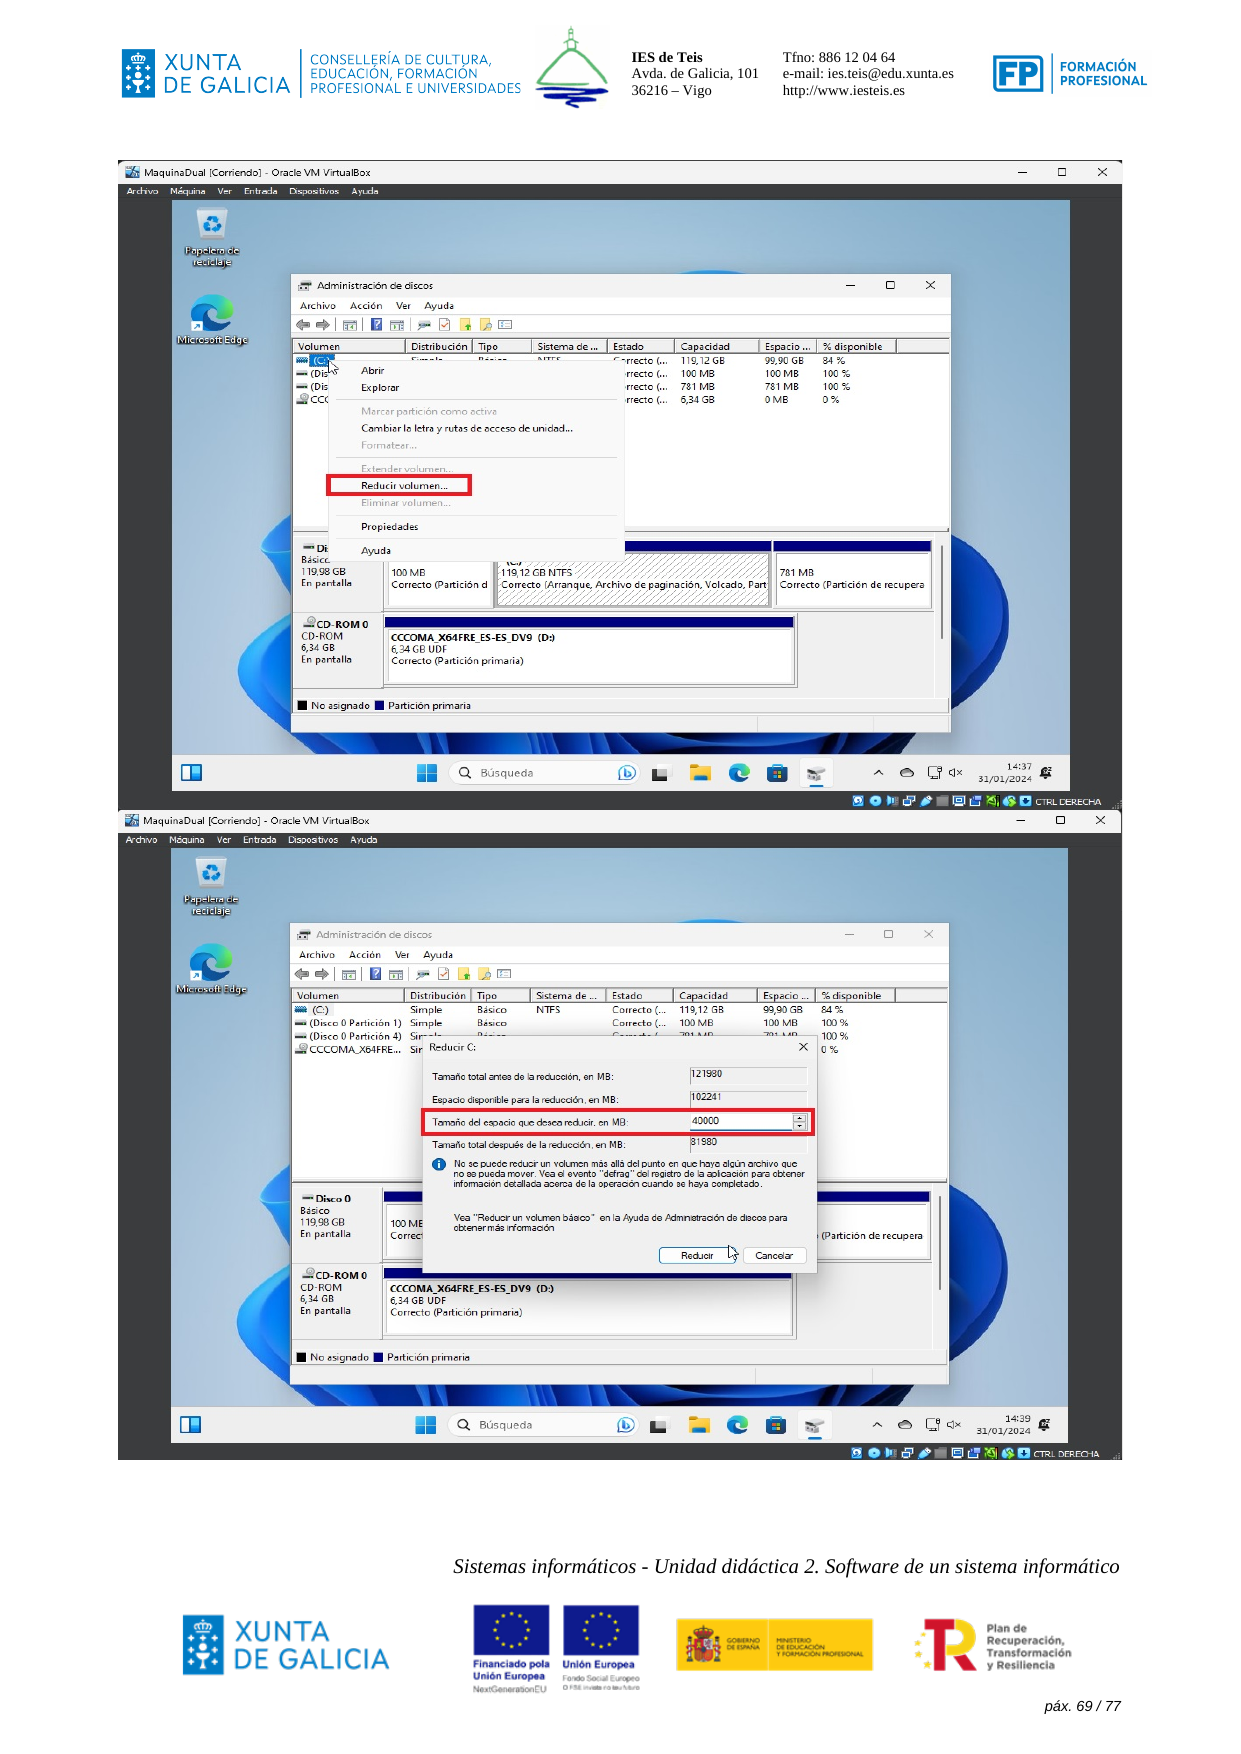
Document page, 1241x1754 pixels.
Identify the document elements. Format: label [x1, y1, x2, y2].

picture [118, 160, 1123, 1460]
picture [989, 50, 1153, 97]
picture [534, 25, 611, 110]
picture [121, 49, 521, 98]
picture [182, 1593, 1085, 1700]
